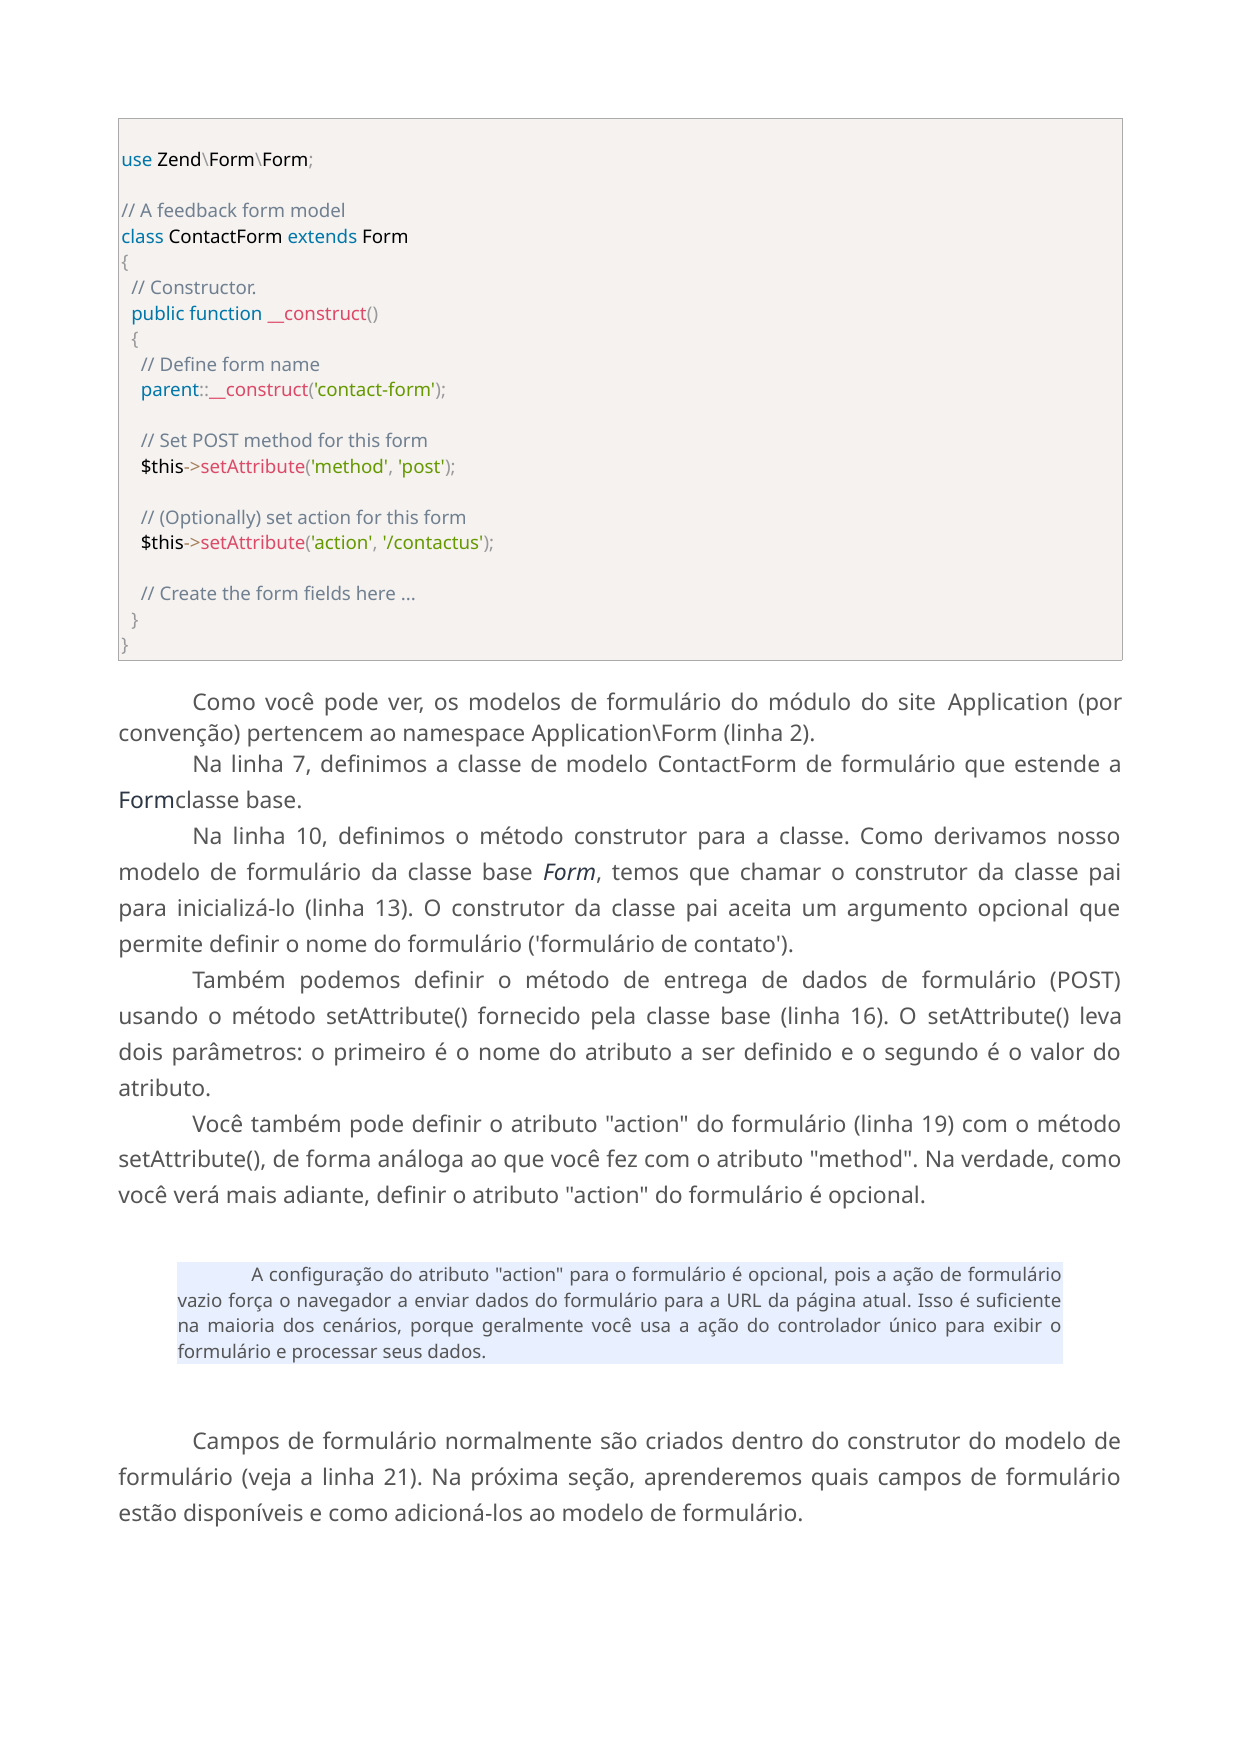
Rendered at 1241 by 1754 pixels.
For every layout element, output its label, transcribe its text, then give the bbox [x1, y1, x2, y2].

text parent::__construct('contact-form'); [119, 373, 1122, 399]
text class ContactForm extends Form [119, 220, 1122, 246]
text } [119, 628, 1122, 660]
text // A feedback form model [119, 195, 1122, 220]
text A configuração do atributo "action" para o formulário é opcional, pois a ação de formulário vazio força o navegador a enviar dados do formulário para a URL da página atual. Isso é suficiente na maioria dos cenários, porque geralmente você usa a ação do controlador único para exibir o formulário e processar seus dados. [177, 1262, 1063, 1364]
text // Create the form fields here ... [119, 577, 1122, 603]
text // (Optionally) set action for this form [119, 501, 1122, 526]
text Também podemos definir o método de entrega de dados de formulário (POST) usando o método setAttribute() fornecido pela classe base (linha 16). O setAttribute() leva dois parâmetros: o primeiro é o nome do atributo a ser definido e o segundo é o valor do atributo. [118, 964, 1122, 1103]
text // Set POST method for this form [119, 424, 1122, 450]
text Na linha 7, definimos a classe de modelo ContactForm de formulário que estende a Formclasse base. [118, 748, 1122, 815]
text use Zend\Form\Form; [119, 144, 1122, 169]
text Campos de formulário normalmente são criados dentro do construtor do modelo de formulário (veja a linha 21). Na próxima seção, aprenderemos quais campos de formulário estão disponíveis e como adicioná-los ao modelo de formulário. [118, 1425, 1122, 1528]
text } [119, 603, 1122, 628]
text { [119, 246, 1122, 271]
text Você também pode definir o atributo "action" do formulário (linha 19) com o método setAttribute(), de forma análoga ao que você fez com o atributo "method". Na verdade, como você verá mais adiante, definir o atributo "action" do formulário é opcional. [118, 1107, 1122, 1211]
text $this->setAttribute('method', 'post'); [119, 450, 1122, 475]
text Na linha 10, definimos o método construtor para a classe. Como derivamos nosso modelo de formulário da classe base Form, temos que chamar o construtor da classe pai para inicializá-lo (linha 13). O construtor da classe pai aceita um argumento opcional que permite definir o nome do formulário ('formulário de contato'). [118, 820, 1122, 959]
text { [119, 322, 1122, 348]
text $this->setAttribute('action', '/contactus'); [119, 526, 1122, 552]
text public function __construct() [119, 297, 1122, 322]
text // Constructor. [119, 271, 1122, 297]
text Como você pode ver, os modelos de formulário do módulo do site Application (por convenção) pertencem ao namespace Application\Form (linha 2). [118, 686, 1122, 748]
text // Define form name [119, 348, 1122, 373]
